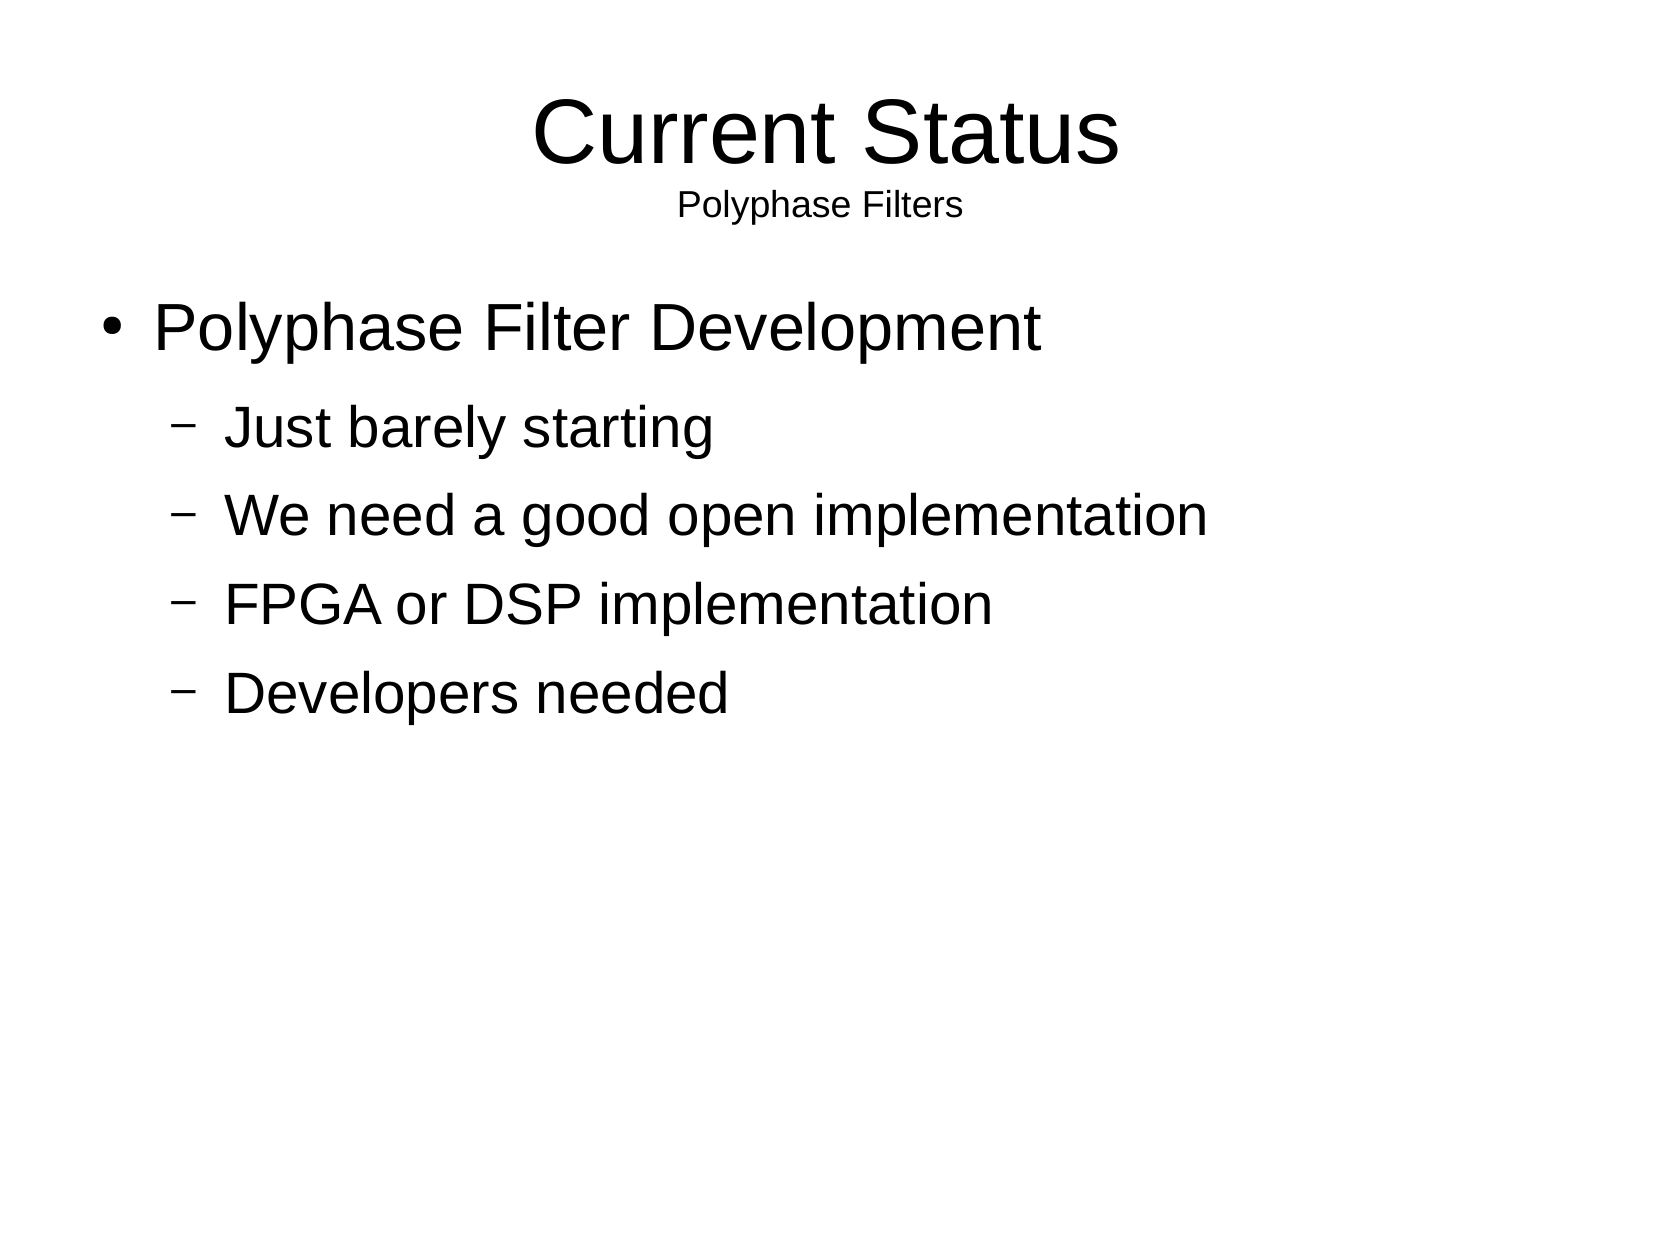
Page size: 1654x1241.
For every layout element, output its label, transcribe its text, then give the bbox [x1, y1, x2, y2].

list Polyphase Filter Development Just barely starting We need a good open implementation FPGA or DSP implementation Developers needed [82, 290, 1571, 1010]
title Current Status Polyphase Filters [82, 49, 1571, 257]
